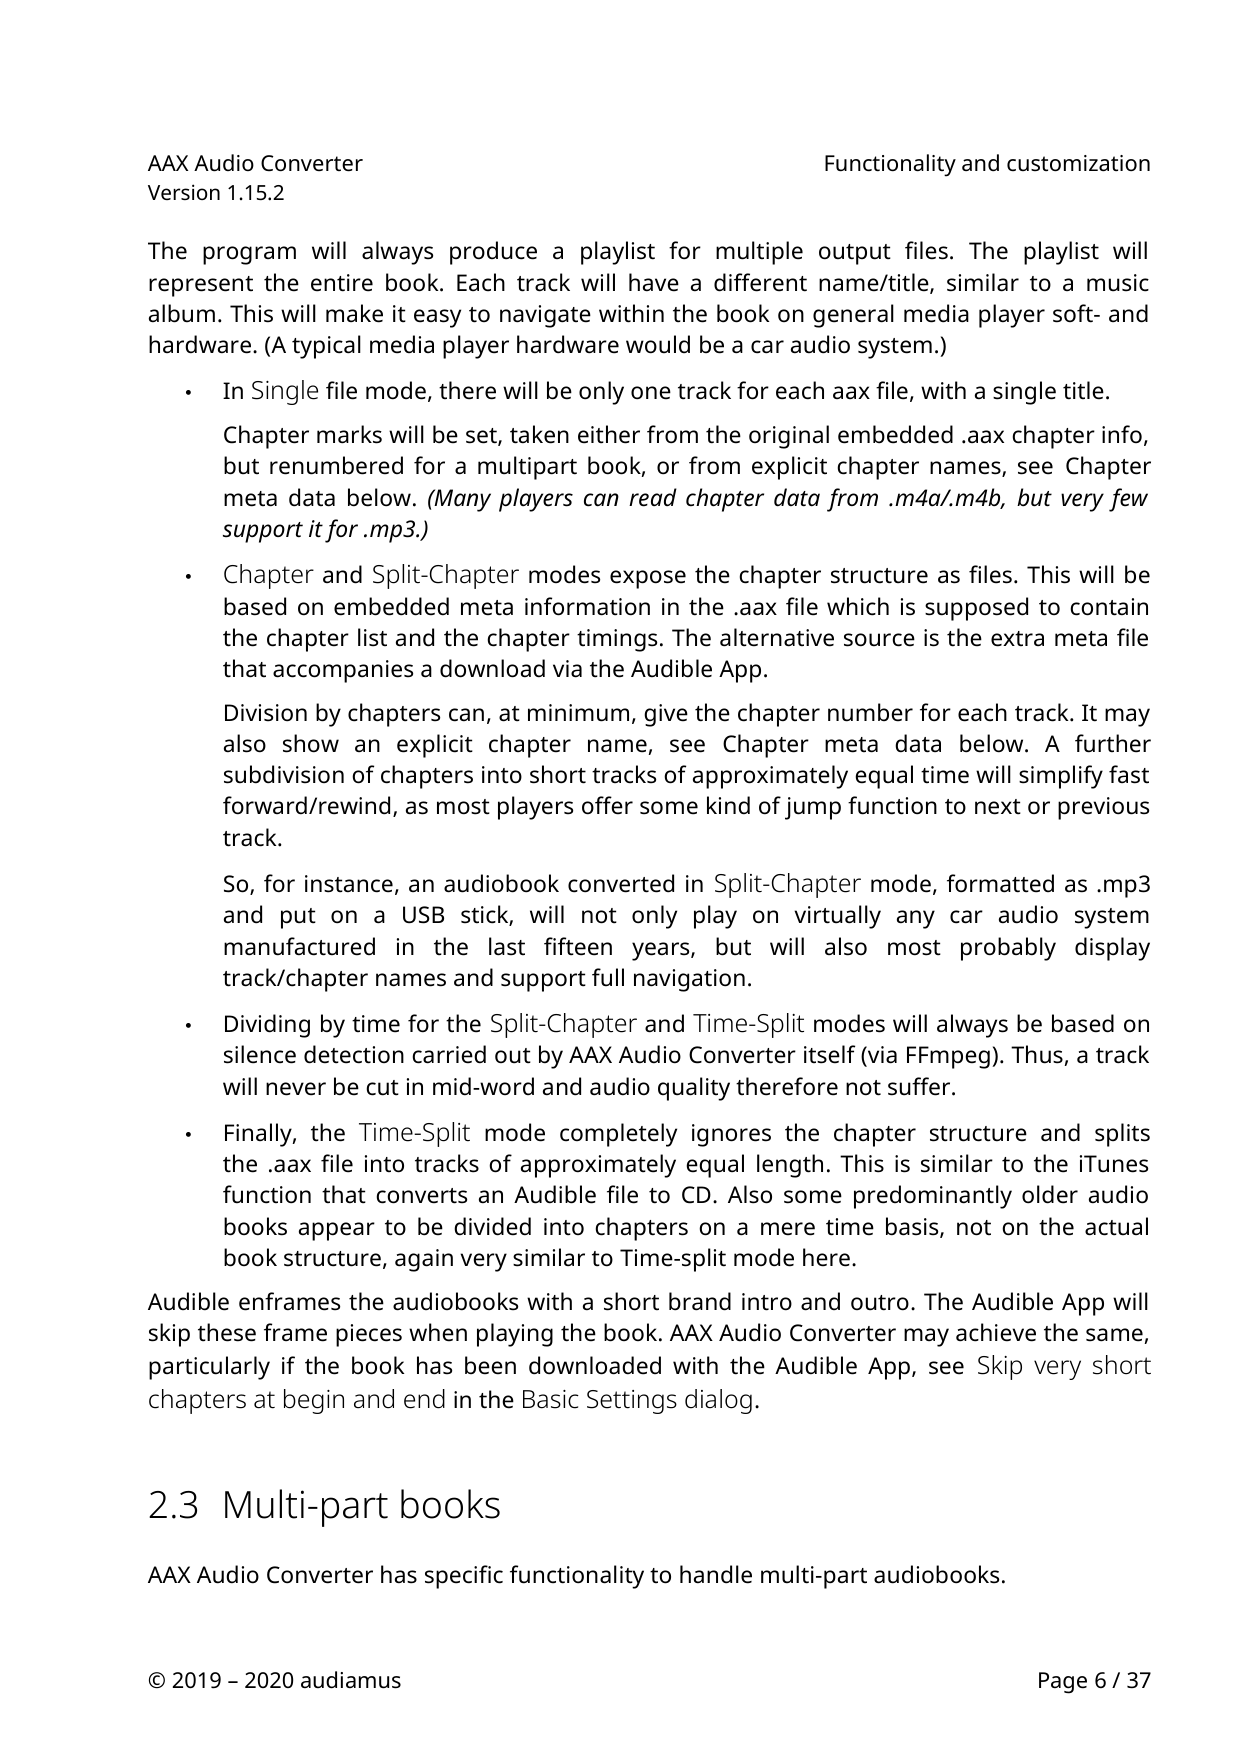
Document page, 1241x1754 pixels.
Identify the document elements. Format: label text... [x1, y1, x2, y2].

list So, for instance, an audiobook converted in Split-Chapter mode, formatted as .mp3 and put on a USB stick, will not only play on virtually any car audio system manufactured in the last fifteen years, but will also most probably display track/chapter names and support full navigation. [185, 865, 1152, 993]
list Division by chapters can, at minimum, give the chapter number for each track. It may also show an explicit chapter name, see Chapter meta data below. A further subdivision of chapters into short tracks of approximately equal time will simplify fast forward/rewind, as most players offer some kind of jump function to next or previous track. [185, 697, 1152, 853]
list Dividing by time for the Split-Chapter and Time-Split modes will always be based on silence detection carried out by AAX Audio Converter itself (via FFmpeg). Thus, a track will never be cut in mid-word and audio quality therefore not suffer. [185, 1005, 1152, 1102]
text The program will always produce a playlist for multiple output files. The playlist will represent the entire book. Each track will have a different name/title, similar to a music album. This will make it easy to navigate within the book on general media player soft- and hardware. (A typical media player hardware would be a car audio system.) [148, 235, 1152, 360]
list Chapter marks will be set, taken either from the original embedded .aax chapter info, but renumbered for a multipart book, or from explicit chapter names, see Chapter meta data below. (Many players can read chapter data from .m4a/.m4b, but very few support it for .mp3.) [185, 419, 1152, 544]
text AAX Audio Converter has specific functionality to handle multi-part audiobooks. [148, 1559, 1152, 1590]
list Finally, the Time-Split mode completely ignores the chapter structure and splits the .aax file into tracks of approximately equal length. This is similar to the iTunes function that converts an Audible file to CD. Also some predominantly older audio books appear to be divided into chapters on a mere time basis, not on the actual book structure, again very similar to Time-split mode here. [185, 1114, 1152, 1273]
list Chapter and Split-Chapter modes expose the chapter structure as files. This will be based on embedded meta information in the .aax file which is supposed to contain the chapter list and the chapter timings. The alternative source is the extra meta file that accompanies a download via the Audible App. [185, 556, 1152, 684]
list In Single file mode, there will be only one track for each aax file, with a single title. [185, 373, 1152, 407]
subtitle Multi-part books [148, 1478, 1152, 1529]
text Audible enframes the audiobooks with a short brand intro and outro. The Audible App will skip these frame pieces when playing the book. AAX Audio Converter may achieve the same, particularly if the book has been downloaded with the Audible App, see Skip very short chapters at begin and end in the Basic Settings dialog. [148, 1286, 1152, 1416]
